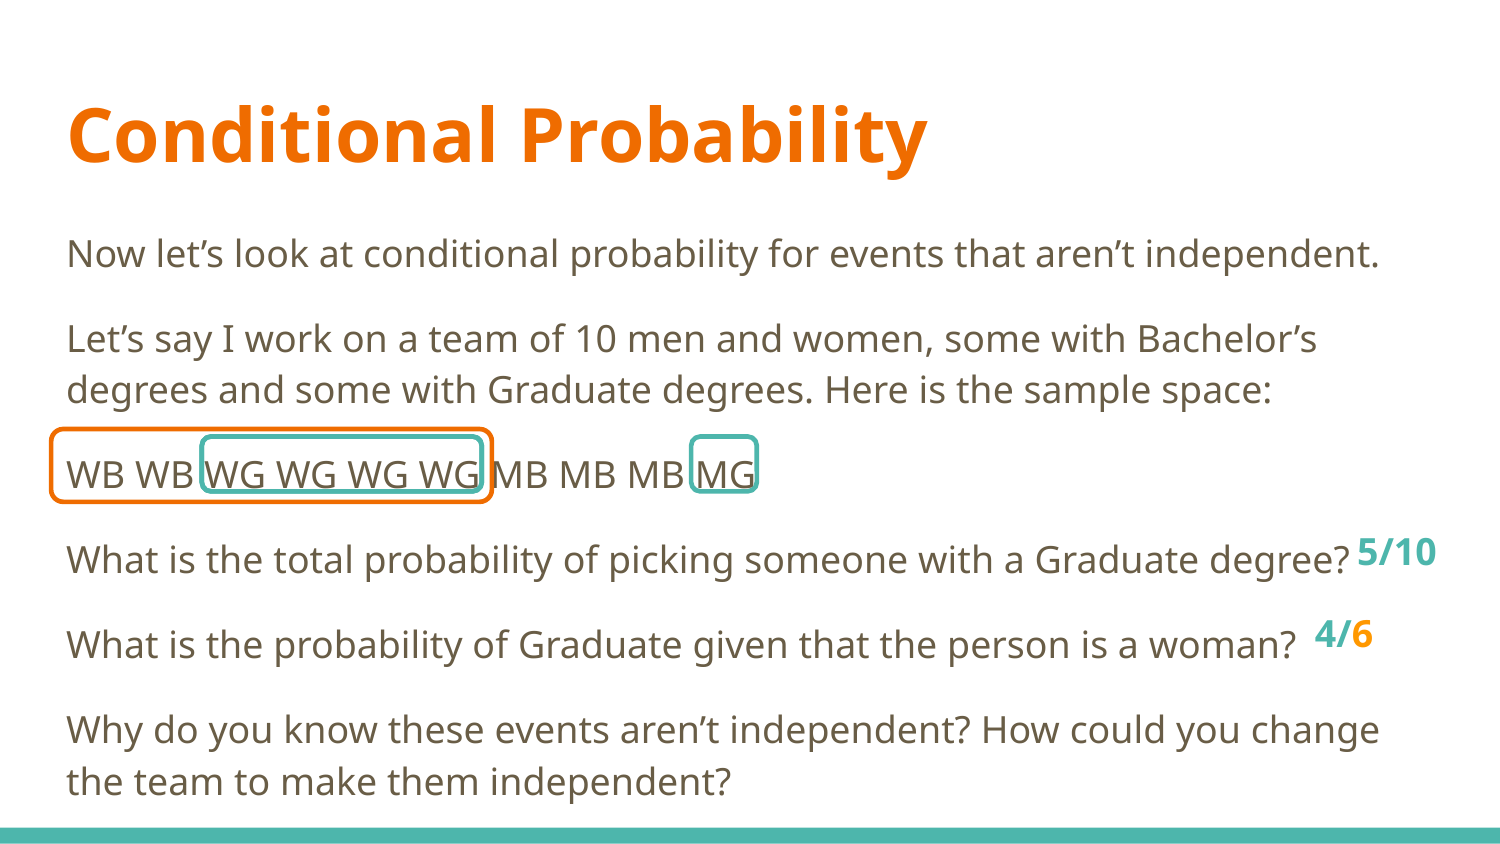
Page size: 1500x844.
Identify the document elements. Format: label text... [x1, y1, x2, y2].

title Conditional Probability [51, 72, 1449, 189]
text_box 5/10 [1342, 513, 1500, 581]
list Now let’s look at conditional probability for events that aren’t independent. Let’s say I work on a team of 10 men and women, some with Bachelor’s degrees and some with Graduate degrees. Here is the sample space: WB WB WG WG WG WG MB MB MB MG What is the total probability of picking someone with a Graduate degree? What is the probability of Graduate given that the person is a woman? Why do you know these events aren’t independent? How could you change the team to make them independent? [54, 432, 489, 499]
list Now let’s look at conditional probability for events that aren’t independent. Let’s say I work on a team of 10 men and women, some with Bachelor’s degrees and some with Graduate degrees. Here is the sample space: WB WB WG WG WG WG MB MB MB MG What is the total probability of picking someone with a Graduate degree? What is the probability of Graduate given that the person is a woman? Why do you know these events aren’t independent? How could you change the team to make them independent? [51, 207, 1449, 792]
text_box 4/6 [1299, 595, 1425, 663]
